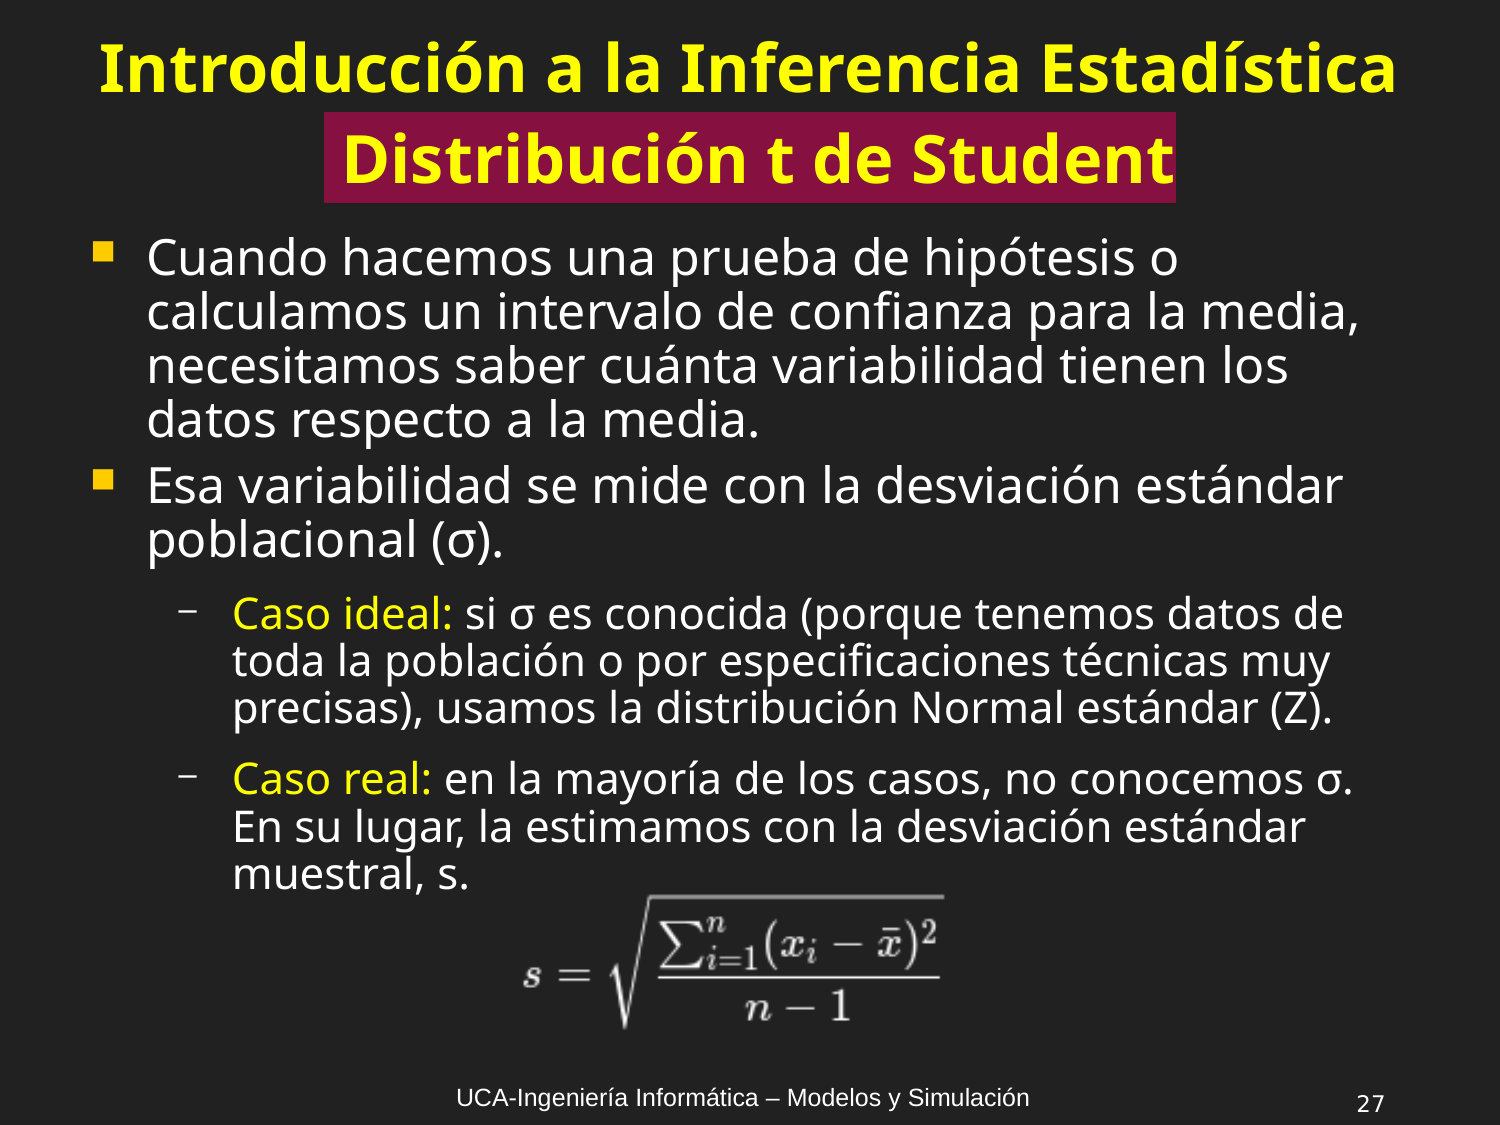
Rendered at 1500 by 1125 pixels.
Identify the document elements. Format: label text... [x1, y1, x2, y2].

picture [487, 860, 1013, 1074]
list Cuando hacemos una prueba de hipótesis o calculamos un intervalo de confianza para la media, necesitamos saber cuánta variabilidad tienen los datos respecto a la media. Esa variabilidad se mide con la desviación estándar poblacional (σ). Caso ideal: si σ es conocida (porque tenemos datos de toda la población o por especificaciones técnicas muy precisas), usamos la distribución Normal estándar (Z). Caso real: en la mayoría de los casos, no conocemos σ. En su lugar, la estimamos con la desviación estándar muestral, s. [75, 224, 1426, 1043]
title Introducción a la Inferencia Estadística Distribución t de Student [75, 37, 1426, 188]
